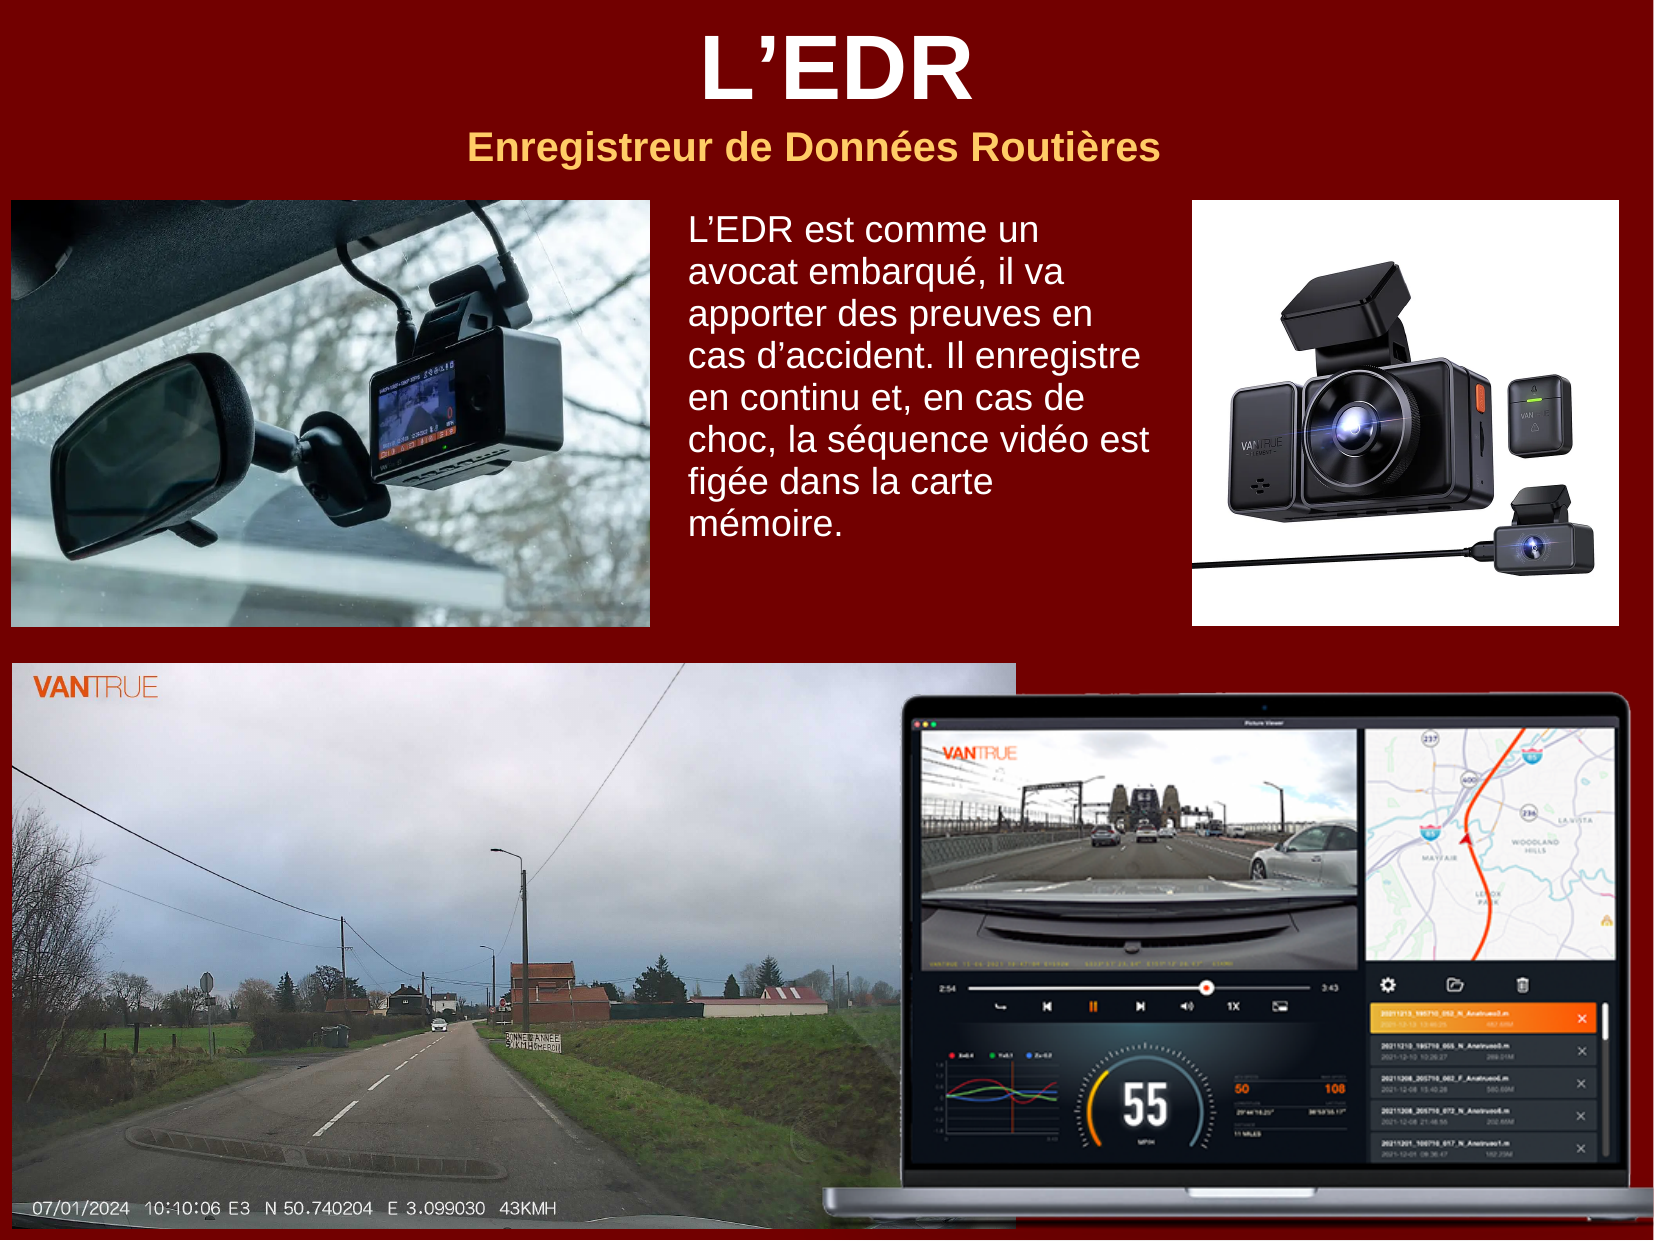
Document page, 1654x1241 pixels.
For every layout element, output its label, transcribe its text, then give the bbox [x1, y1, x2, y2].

text_box L’EDR [0, 0, 1654, 126]
picture [12, 200, 1654, 1241]
text_box L’EDR est comme un avocat embarqué, il va apporter des preuves en cas d’accident. Il enregistre en continu et, en cas de choc, la séquence vidéo est figée dans la carte mémoire. [673, 200, 1170, 552]
text_box Enregistreur de Données Routières [357, 112, 1283, 178]
picture [11, 200, 650, 627]
